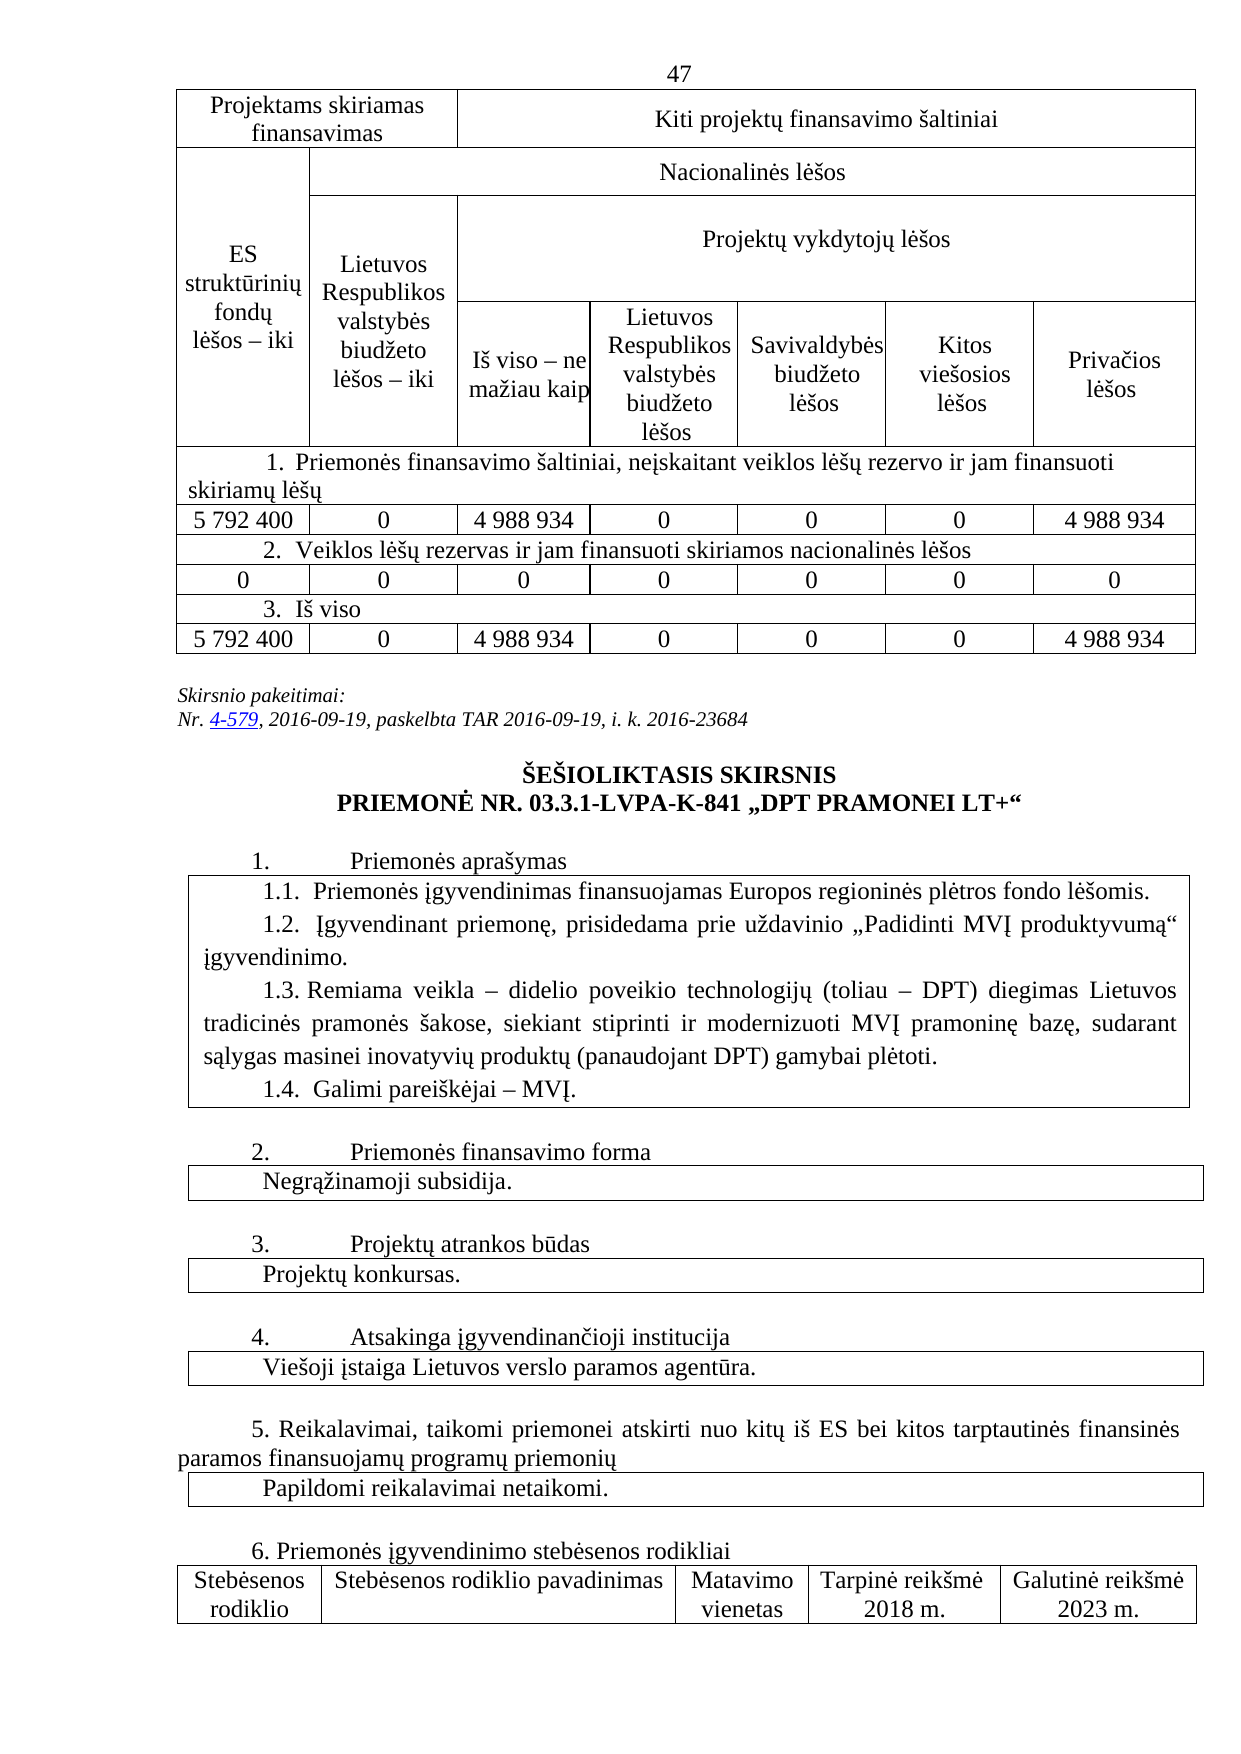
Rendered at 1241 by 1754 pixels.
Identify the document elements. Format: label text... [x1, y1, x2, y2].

table_cell 3. Iš viso [177, 595, 1195, 623]
table_header Kiti projektų finansavimo šaltiniai [458, 90, 1195, 147]
text Skirsnio pakeitimai: [177, 683, 1181, 707]
table_header Papildomi reikalavimai netaikomi. [189, 1473, 1203, 1506]
table_cell Lietuvos Respublikos valstybės biudžeto lėšos – iki [310, 196, 457, 446]
text Nr. 4-579, 2016-09-19, paskelbta TAR 2016-09-19, i. k. 2016-23684 [177, 707, 1181, 731]
table_header Projektų konkursas. [189, 1259, 1203, 1292]
table_cell 1.4. Galimi pareiškėjai – MVĮ. [189, 1074, 1189, 1107]
table_cell 0 [738, 624, 885, 653]
text 3. Projektų atrankos būdas [215, 1229, 1181, 1258]
table_cell 0 [177, 565, 309, 593]
table_header Projektams skiriamas finansavimas [177, 90, 457, 147]
table_cell 0 [591, 624, 737, 653]
table_header Tarpinė reikšmė 2018 m. [809, 1566, 1000, 1623]
text 4. Atsakinga įgyvendinančioji institucija [215, 1322, 1181, 1351]
table_cell 0 [886, 624, 1033, 653]
table_cell 0 [310, 565, 457, 593]
table_cell 4 988 934 [458, 624, 589, 653]
table_cell 0 [458, 565, 589, 593]
table_cell 1. Priemonės finansavimo šaltiniai, neįskaitant veiklos lėšų rezervo ir jam finansuoti skiriamų lėšų [177, 447, 1195, 504]
table_cell 0 [1034, 565, 1195, 593]
table_cell 0 [310, 624, 457, 653]
table_cell 0 [738, 565, 885, 593]
table_cell Lietuvos Respublikos valstybės biudžeto lėšos [591, 302, 737, 446]
table_header Viešoji įstaiga Lietuvos verslo paramos agentūra. [189, 1352, 1203, 1385]
table_cell 4 988 934 [458, 505, 589, 534]
table_cell 0 [591, 565, 737, 593]
text 6. Priemonės įgyvendinimo stebėsenos rodikliai [177, 1536, 1181, 1564]
table_cell 0 [738, 505, 885, 534]
table_cell 0 [886, 505, 1033, 534]
table_cell 4 988 934 [1034, 505, 1195, 534]
text ŠEŠIOLIKTASIS SKIRSNIS [177, 760, 1181, 788]
table_cell Projektų vykdytojų lėšos [458, 196, 1195, 301]
table_cell 4 988 934 [1034, 624, 1195, 653]
table_cell Privačios lėšos [1034, 302, 1195, 446]
text 1. Priemonės aprašymas [215, 846, 1181, 875]
table_header Matavimo vienetas [676, 1566, 808, 1623]
text 2. Priemonės finansavimo forma [215, 1137, 1181, 1165]
table_header Stebėsenos rodiklio [178, 1566, 321, 1623]
table_header Stebėsenos rodiklio pavadinimas [322, 1566, 675, 1623]
table_cell ES struktūrinių fondų lėšos – iki [177, 148, 309, 446]
table_header Galutinė reikšmė 2023 m. [1001, 1566, 1196, 1623]
table_cell 0 [886, 565, 1033, 593]
table_cell Kitos viešosios lėšos [886, 302, 1033, 446]
table_cell 5 792 400 [177, 624, 309, 653]
text PRIEMONĖ NR. 03.3.1-LVPA-K-841 „DPT PRAMONEI LT+“ [177, 788, 1181, 817]
table_cell 0 [310, 505, 457, 534]
table_cell 1.2. Įgyvendinant priemonę, prisidedama prie uždavinio „Padidinti MVĮ produktyvumą“ įgyvendinimo. 1.3. Remiama veikla – didelio poveikio technologijų (toliau – DPT) diegimas Lietuvos tradicinės pramonės šakose, siekiant stiprinti ir modernizuoti MVĮ pramoninę bazę, sudarant sąlygas masinei inovatyvių produktų (panaudojant DPT) gamybai plėtoti. [189, 909, 1189, 1074]
table_cell 0 [591, 505, 737, 534]
table_cell 5 792 400 [177, 505, 309, 534]
table_header 1.1. Priemonės įgyvendinimas finansuojamas Europos regioninės plėtros fondo lėšomis. [189, 876, 1189, 909]
table_cell Savivaldybės biudžeto lėšos [738, 302, 885, 446]
table_header Negrąžinamoji subsidija. [189, 1166, 1203, 1199]
table_cell Iš viso – ne mažiau kaip [458, 302, 589, 446]
text 5. Reikalavimai, taikomi priemonei atskirti nuo kitų iš ES bei kitos tarptautinės finansinės paramos finansuojamų programų priemonių [177, 1414, 1181, 1472]
table_cell Nacionalinės lėšos [310, 148, 1195, 194]
table_cell 2. Veiklos lėšų rezervas ir jam finansuoti skiriamos nacionalinės lėšos [177, 535, 1195, 564]
